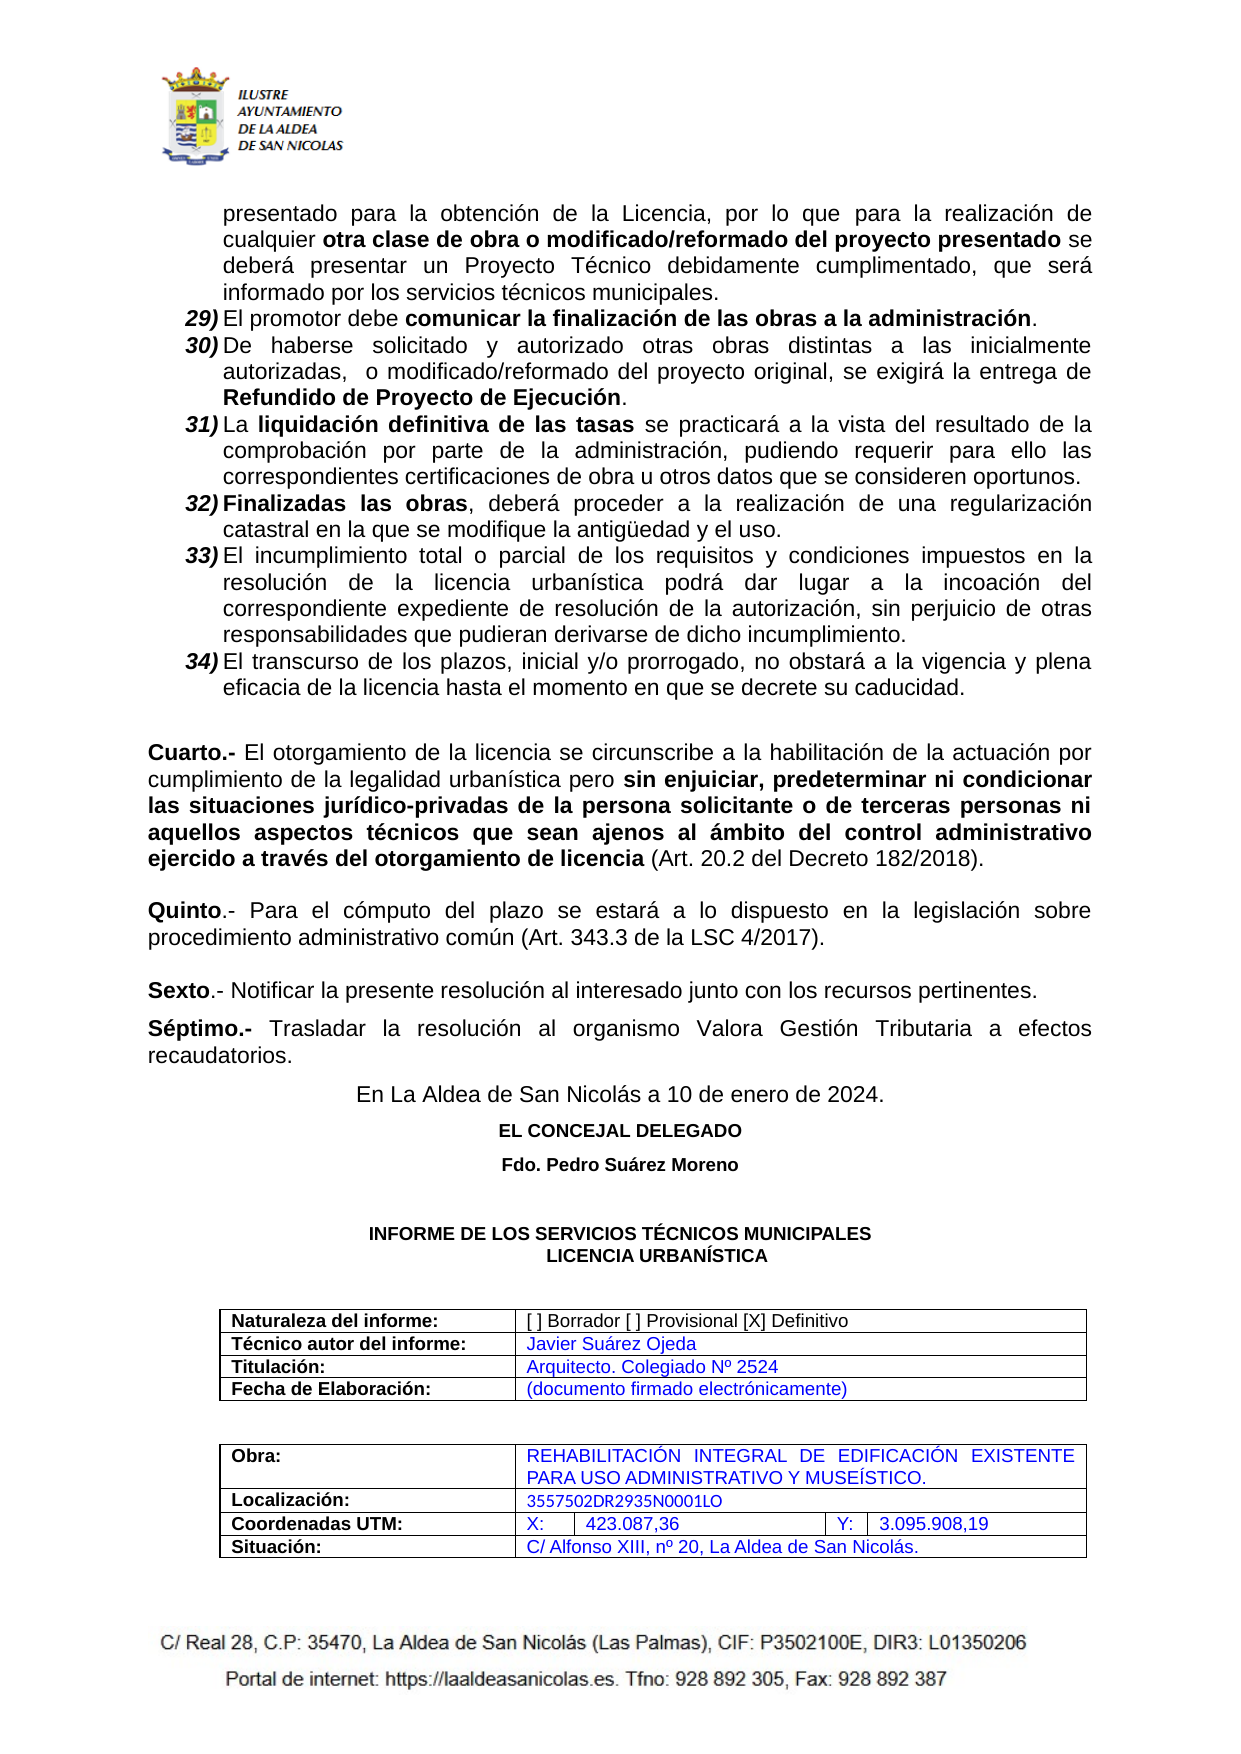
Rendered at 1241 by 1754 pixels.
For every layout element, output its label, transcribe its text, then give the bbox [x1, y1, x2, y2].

table_cell Javier Suárez Ojeda [516, 1333, 1086, 1354]
text LICENCIA URBANÍSTICA [221, 1244, 1093, 1266]
text Sexto.- Notificar la presente resolución al interesado junto con los recursos pertinentes. [148, 977, 1093, 1003]
table_header Obra: [221, 1445, 515, 1488]
table_cell 3.095.908,19 [868, 1513, 1086, 1534]
table_header [ ] Borrador [ ] Provisional [X] Definitivo [516, 1310, 1086, 1332]
table_cell C/ Alfonso XIII, nº 20, La Aldea de San Nicolás. [516, 1536, 1086, 1557]
list El promotor debe comunicar la finalización de las obras a la administración. [185, 305, 1093, 332]
table_cell X: [516, 1513, 574, 1534]
table_header Naturaleza del informe: [221, 1310, 515, 1332]
text Cuarto.- El otorgamiento de la licencia se circunscribe a la habilitación de la actuación por cumplimiento de la legalidad urbanística pero sin enjuiciar, predeterminar ni condicionar las situaciones jurídico-privadas de la persona solicitante o de terceras personas ni aquellos aspectos técnicos que sean ajenos al ámbito del control administrativo ejercido a través del otorgamiento de licencia (Art. 20.2 del Decreto 182/2018). [148, 739, 1093, 871]
table_cell Técnico autor del informe: [221, 1333, 515, 1354]
text INFORME DE LOS SERVICIOS TÉCNICOS MUNICIPALES [148, 1223, 1093, 1244]
table_cell 423.087,36 [575, 1513, 825, 1534]
list Finalizadas las obras, deberá proceder a la realización de una regularización catastral en la que se modifique la antigüedad y el uso. [185, 490, 1093, 542]
table_header REHABILITACIÓN INTEGRAL DE EDIFICACIÓN EXISTENTE PARA USO ADMINISTRATIVO Y MUSEÍSTICO. [516, 1445, 1086, 1488]
text Fdo. Pedro Suárez Moreno [148, 1153, 1093, 1175]
picture [148, 1626, 1034, 1695]
text Quinto.- Para el cómputo del plazo se estará a lo dispuesto en la legislación sobre procedimiento administrativo común (Art. 343.3 de la LSC 4/2017). [148, 897, 1093, 950]
table_cell Localización: [221, 1489, 515, 1512]
text Séptimo.- Trasladar la resolución al organismo Valora Gestión Tributaria a efectos recaudatorios. [148, 1015, 1093, 1068]
list presentado para la obtención de la Licencia, por lo que para la realización de cualquier otra clase de obra o modificado/reformado del proyecto presentado se deberá presentar un Proyecto Técnico debidamente cumplimentado, que será informado por los servicios técnicos municipales. [185, 200, 1093, 305]
table_cell Y: [826, 1513, 867, 1534]
text EL CONCEJAL DELEGADO [148, 1119, 1093, 1141]
table_cell Situación: [221, 1536, 515, 1557]
list El incumplimiento total o parcial de los requisitos y condiciones impuestos en la resolución de la licencia urbanística podrá dar lugar a la incoación del correspondiente expediente de resolución de la autorización, sin perjuicio de otras responsabilidades que pudieran derivarse de dicho incumplimiento. [185, 542, 1093, 648]
list De haberse solicitado y autorizado otras obras distintas a las inicialmente autorizadas, o modificado/reformado del proyecto original, se exigirá la entrega de Refundido de Proyecto de Ejecución. [185, 332, 1093, 411]
text En La Aldea de San Nicolás a 10 de enero de 2024. [148, 1081, 1093, 1107]
table_cell Titulación: [221, 1356, 515, 1377]
table_cell 3557502DR2935N0001LO [516, 1489, 1086, 1512]
table_cell Fecha de Elaboración: [221, 1378, 515, 1400]
list La liquidación definitiva de las tasas se practicará a la vista del resultado de la comprobación por parte de la administración, pudiendo requerir para ello las correspondientes certificaciones de obra u otros datos que se consideren oportunos. [185, 411, 1093, 490]
picture [148, 59, 359, 173]
table_cell (documento firmado electrónicamente) [516, 1378, 1086, 1400]
table_cell Arquitecto. Colegiado Nº 2524 [516, 1356, 1086, 1377]
table_cell Coordenadas UTM: [221, 1513, 515, 1534]
list El transcurso de los plazos, inicial y/o prorrogado, no obstará a la vigencia y plena eficacia de la licencia hasta el momento en que se decrete su caducidad. [185, 648, 1093, 701]
